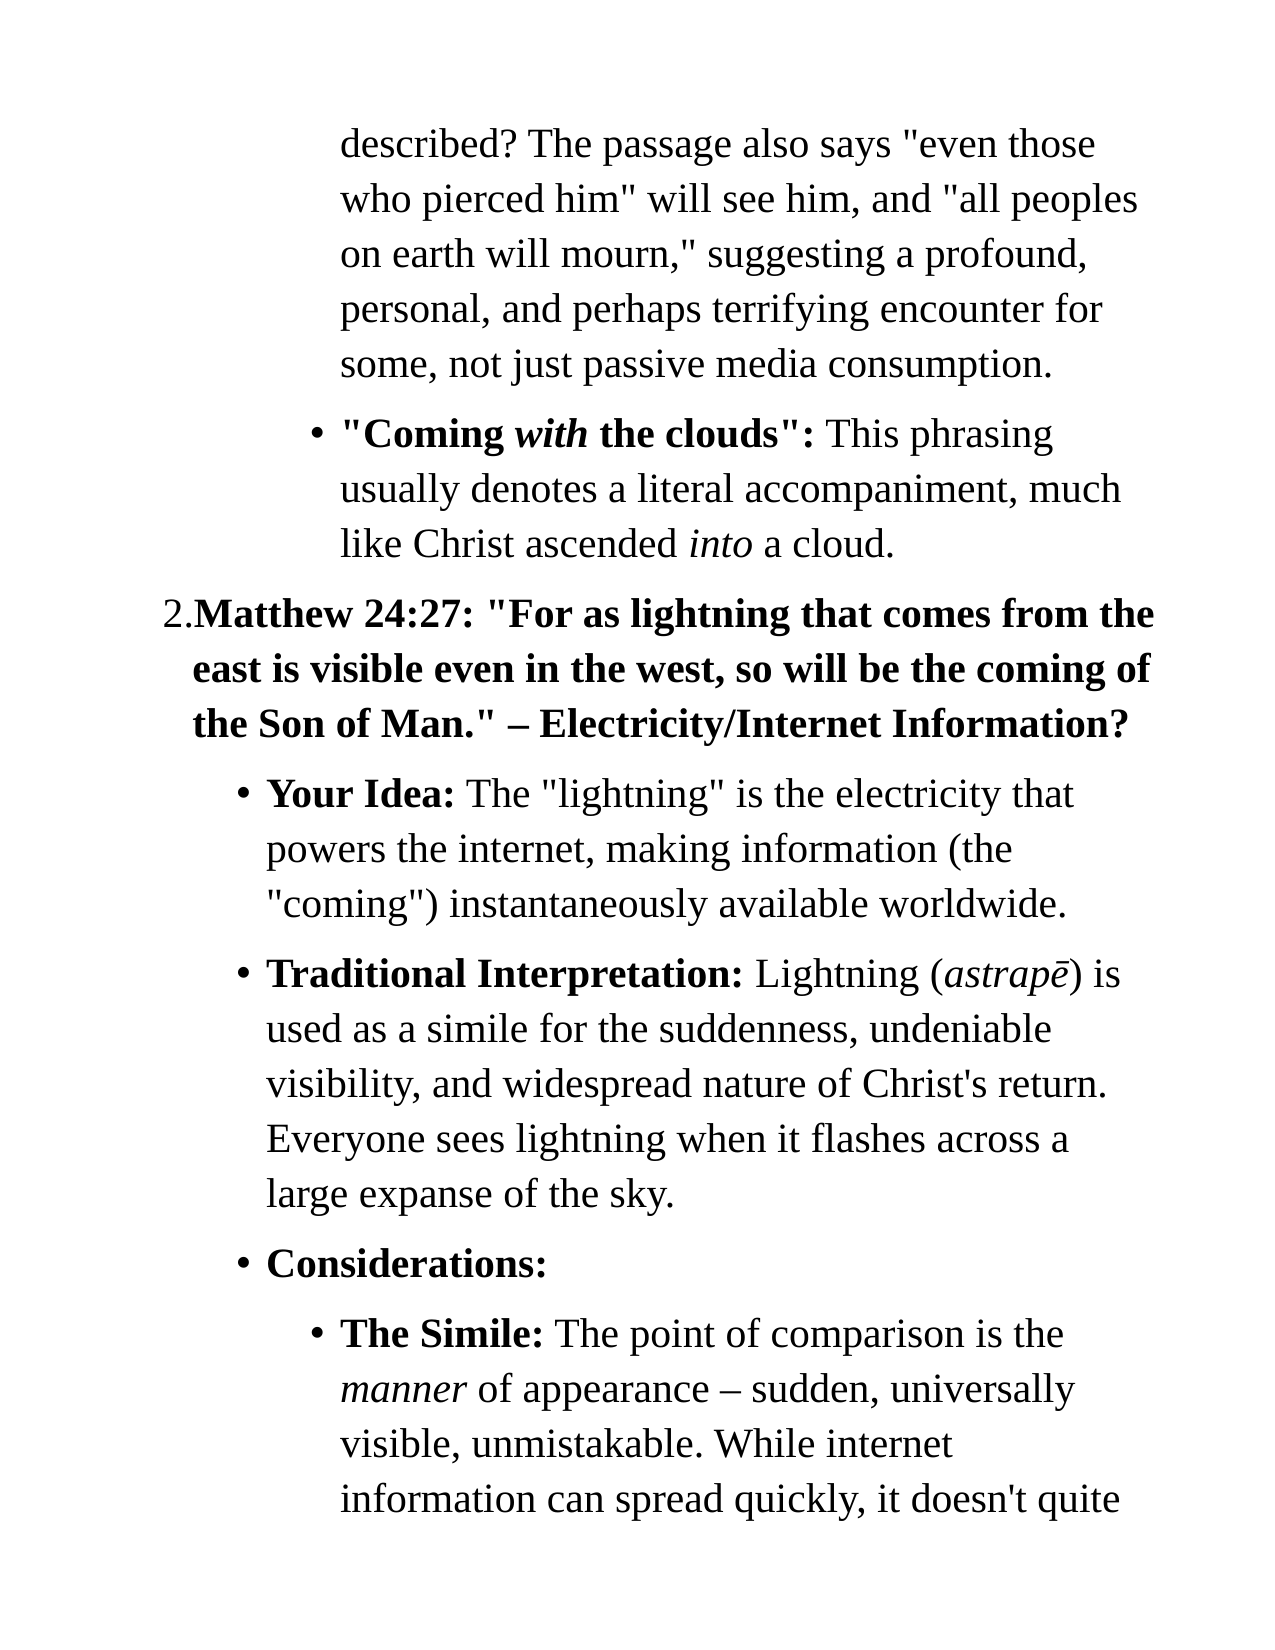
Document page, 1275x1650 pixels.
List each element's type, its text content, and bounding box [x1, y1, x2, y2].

list Traditional Interpretation: Lightning (astrapē) is used as a simile for the suddenness, undeniable visibility, and widespread nature of Christ's return. Everyone sees lightning when it flashes across a large expanse of the sky. [236, 948, 1157, 1217]
list The Simile: The point of comparison is the manner of appearance – sudden, universally visible, unmistakable. While internet information can spread quickly, it doesn't quite [310, 1308, 1157, 1521]
list Considerations: [236, 1238, 1157, 1286]
list Matthew 24:27: "For as lightning that comes from the east is visible even in the west, so will be the coming of the Son of Man." – Electricity/Internet Information? [162, 588, 1157, 746]
list Your Idea: The "lightning" is the electricity that powers the internet, making information (the "coming") instantaneously available worldwide. [236, 768, 1157, 926]
list "Coming with the clouds": This phrasing usually denotes a literal accompaniment, much like Christ ascended into a cloud. [310, 408, 1157, 566]
list described? The passage also says "even those who pierced him" will see him, and "all peoples on earth will mourn," suggesting a profound, personal, and perhaps terrifying encounter for some, not just passive media consumption. [310, 118, 1157, 386]
